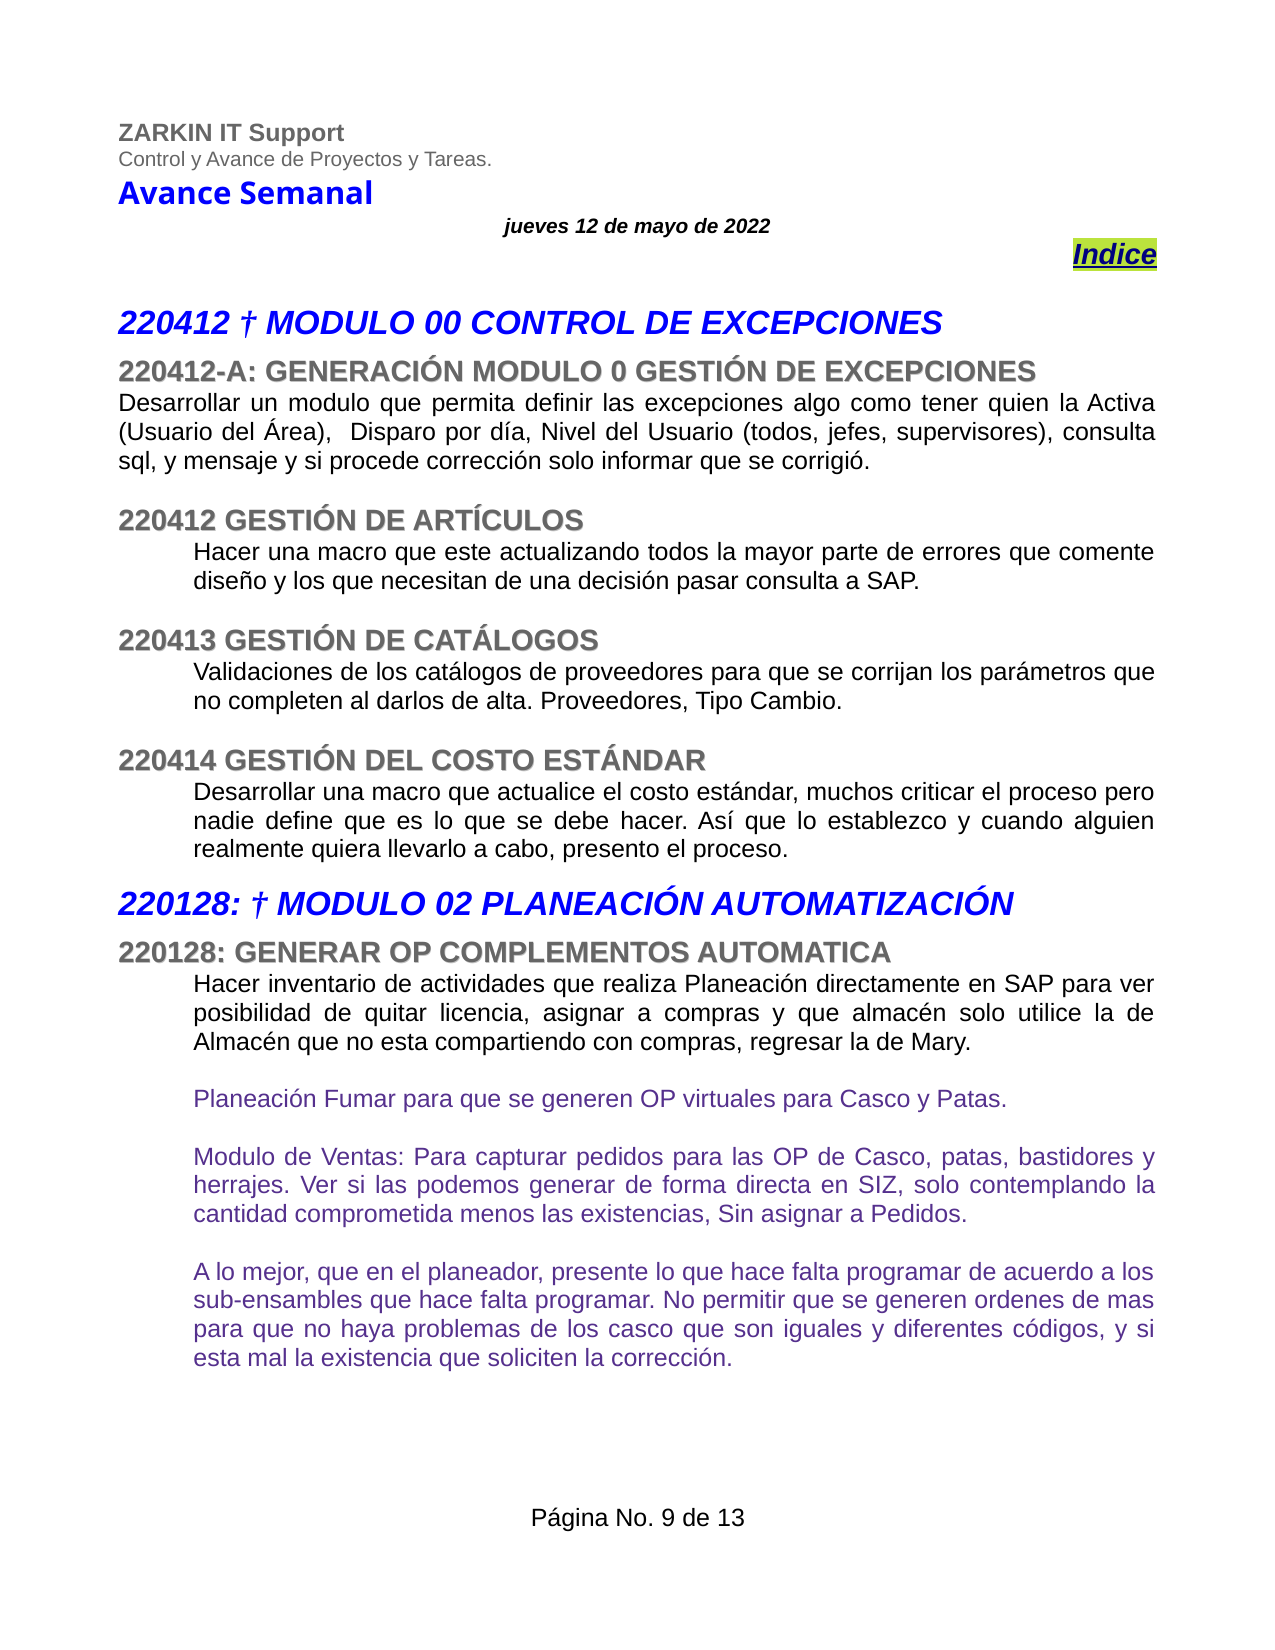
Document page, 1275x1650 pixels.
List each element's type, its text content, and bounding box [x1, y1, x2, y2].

subtitle 220414 GESTIÓN DEL COSTO ESTÁNDAR [118, 743, 1157, 777]
text Hacer inventario de actividades que realiza Planeación directamente en SAP para ver posibilidad de quitar licencia, asignar a compras y que almacén solo utilice la de Almacén que no esta compartiendo con compras, regresar la de Mary. [193, 969, 1157, 1055]
subtitle 220413 GESTIÓN DE CATÁLOGOS [118, 623, 1157, 657]
subtitle 220412-A: GENERACIÓN MODULO 0 GESTIÓN DE EXCEPCIONES [118, 354, 1157, 388]
text Validaciones de los catálogos de proveedores para que se corrijan los parámetros que no completen al darlos de alta. Proveedores, Tipo Cambio. [193, 657, 1157, 714]
subtitle 220412 GESTIÓN DE ARTÍCULOS [118, 503, 1157, 537]
text Desarrollar un modulo que permita definir las excepciones algo como tener quien la Activa (Usuario del Área), Disparo por día, Nivel del Usuario (todos, jefes, supervisores), consulta sql, y mensaje y si procede corrección solo informar que se corrigió. [118, 388, 1157, 474]
text A lo mejor, que en el planeador, presente lo que hace falta programar de acuerdo a los sub-ensambles que hace falta programar. No permitir que se generen ordenes de mas para que no haya problemas de los casco que son iguales y diferentes códigos, y si esta mal la existencia que soliciten la corrección. [193, 1257, 1157, 1372]
text Desarrollar una macro que actualice el costo estándar, muchos criticar el proceso pero nadie define que es lo que se debe hacer. Así que lo establezco y cuando alguien realmente quiera llevarlo a cabo, presento el proceso. [193, 777, 1157, 863]
subtitle 220412 † MODULO 00 CONTROL DE EXCEPCIONES [118, 303, 1157, 342]
subtitle 220128: † MODULO 02 PLANEACIÓN AUTOMATIZACIÓN [118, 884, 1157, 923]
text Planeación Fumar para que se generen OP virtuales para Casco y Patas. [193, 1084, 1157, 1113]
text Modulo de Ventas: Para capturar pedidos para las OP de Casco, patas, bastidores y herrajes. Ver si las podemos generar de forma directa en SIZ, solo contemplando la cantidad comprometida menos las existencias, Sin asignar a Pedidos. [193, 1142, 1157, 1228]
subtitle 220128: GENERAR OP COMPLEMENTOS AUTOMATICA [118, 935, 1157, 969]
text Hacer una macro que este actualizando todos la mayor parte de errores que comente diseño y los que necesitan de una decisión pasar consulta a SAP. [193, 537, 1157, 594]
